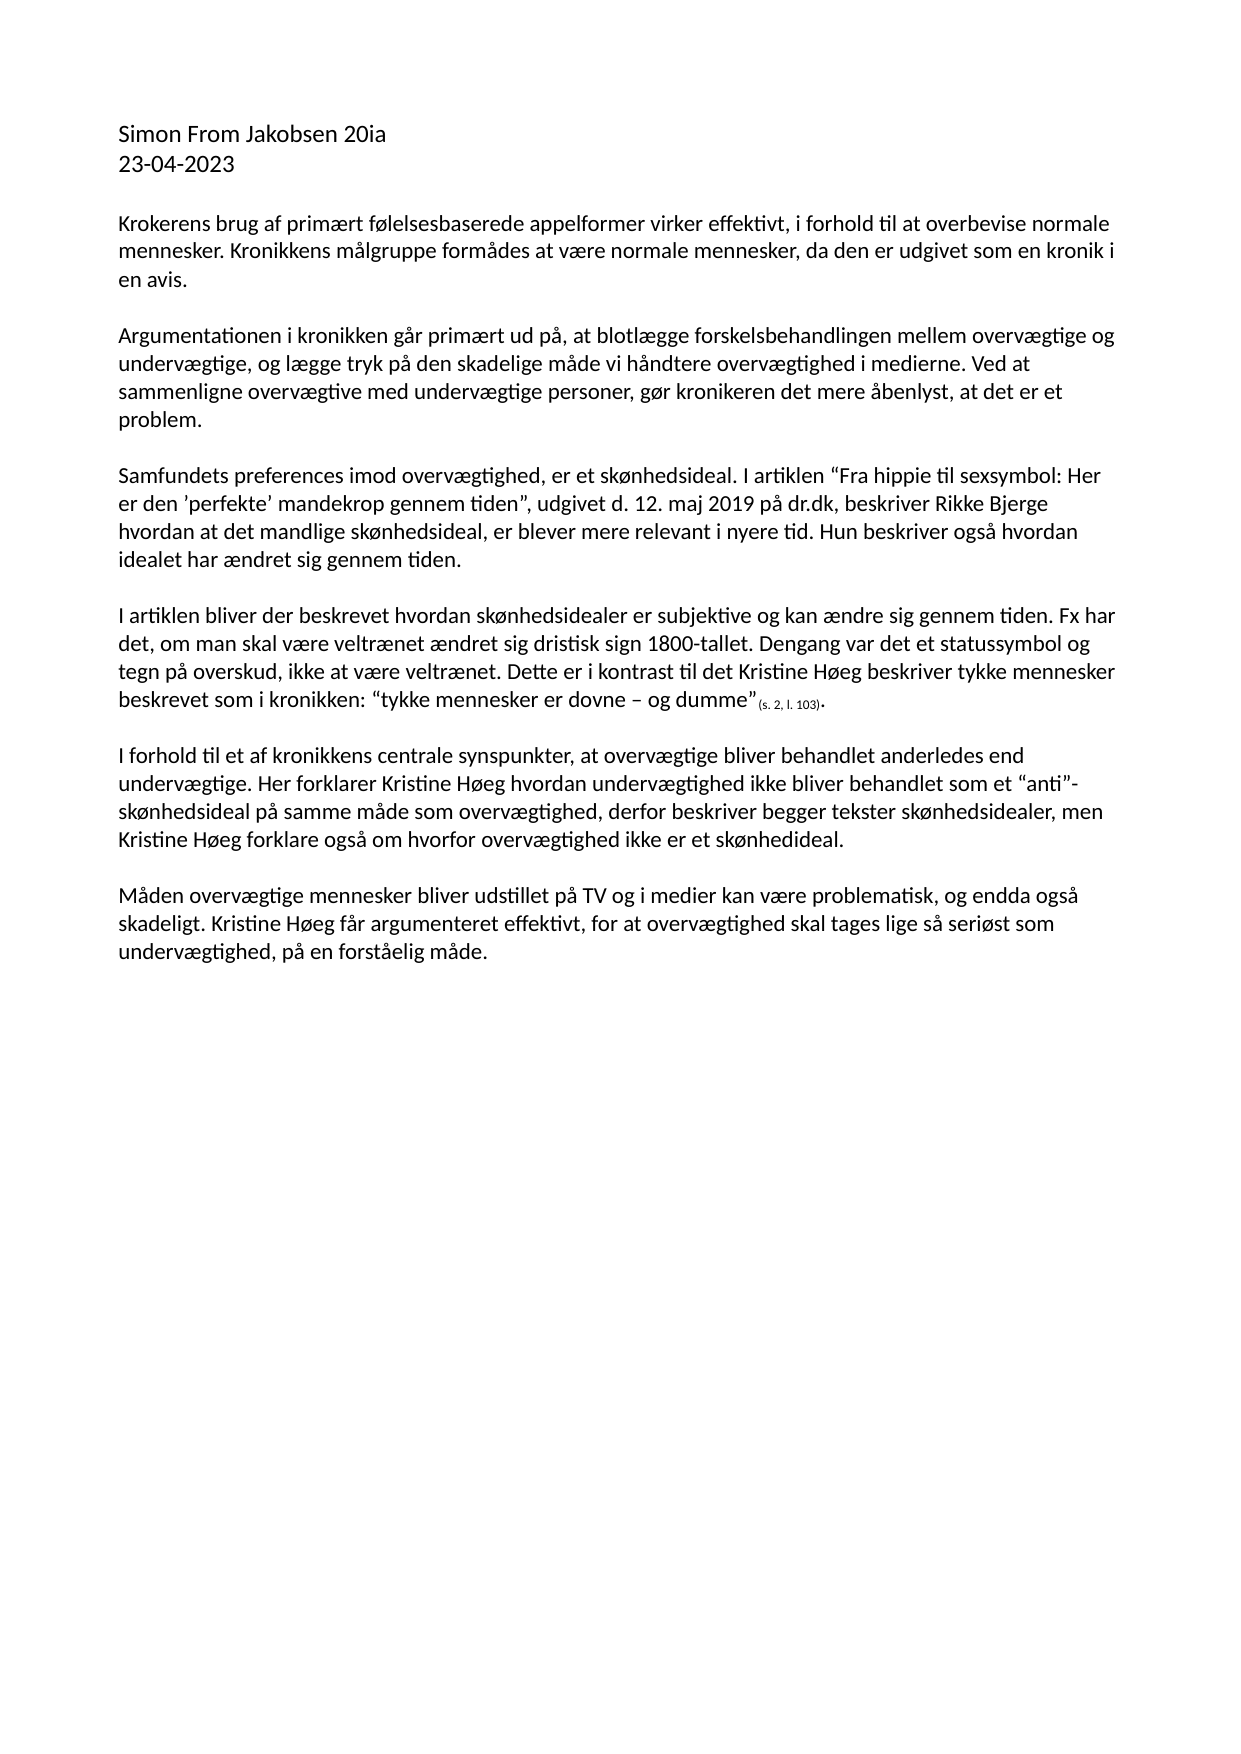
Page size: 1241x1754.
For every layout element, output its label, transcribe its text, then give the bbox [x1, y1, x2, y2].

text Måden overvægtige mennesker bliver udstillet på TV og i medier kan være problematisk, og endda også skadeligt. Kristine Høeg får argumenteret effektivt, for at overvægtighed skal tages lige så seriøst som undervægtighed, på en forståelig måde. [118, 881, 1122, 965]
text I artiklen bliver der beskrevet hvordan skønhedsidealer er subjektive og kan ændre sig gennem tiden. Fx har det, om man skal være veltrænet ændret sig dristisk sign 1800-tallet. Dengang var det et statussymbol og tegn på overskud, ikke at være veltrænet. Dette er i kontrast til det Kristine Høeg beskriver tykke mennesker beskrevet som i kronikken: “tykke mennesker er dovne – og dumme”(s. 2, l. 103). [118, 601, 1122, 713]
text I forhold til et af kronikkens centrale synspunkter, at overvægtige bliver behandlet anderledes end undervægtige. Her forklarer Kristine Høeg hvordan undervægtighed ikke bliver behandlet som et “anti”-skønhedsideal på samme måde som overvægtighed, derfor beskriver begger tekster skønhedsidealer, men Kristine Høeg forklare også om hvorfor overvægtighed ikke er et skønhedideal. [118, 741, 1122, 853]
text Krokerens brug af primært følelsesbaserede appelformer virker effektivt, i forhold til at overbevise normale mennesker. Kronikkens målgruppe formådes at være normale mennesker, da den er udgivet som en kronik i en avis. [118, 209, 1122, 293]
text Samfundets preferences imod overvægtighed, er et skønhedsideal. I artiklen “Fra hippie til sexsymbol: Her er den ’perfekte’ mandekrop gennem tiden”, udgivet d. 12. maj 2019 på dr.dk, beskriver Rikke Bjerge hvordan at det mandlige skønhedsideal, er blever mere relevant i nyere tid. Hun beskriver også hvordan idealet har ændret sig gennem tiden. [118, 461, 1122, 573]
text Argumentationen i kronikken går primært ud på, at blotlægge forskelsbehandlingen mellem overvægtige og undervægtige, og lægge tryk på den skadelige måde vi håndtere overvægtighed i medierne. Ved at sammenligne overvægtive med undervægtige personer, gør kronikeren det mere åbenlyst, at det er et problem. [118, 321, 1122, 433]
